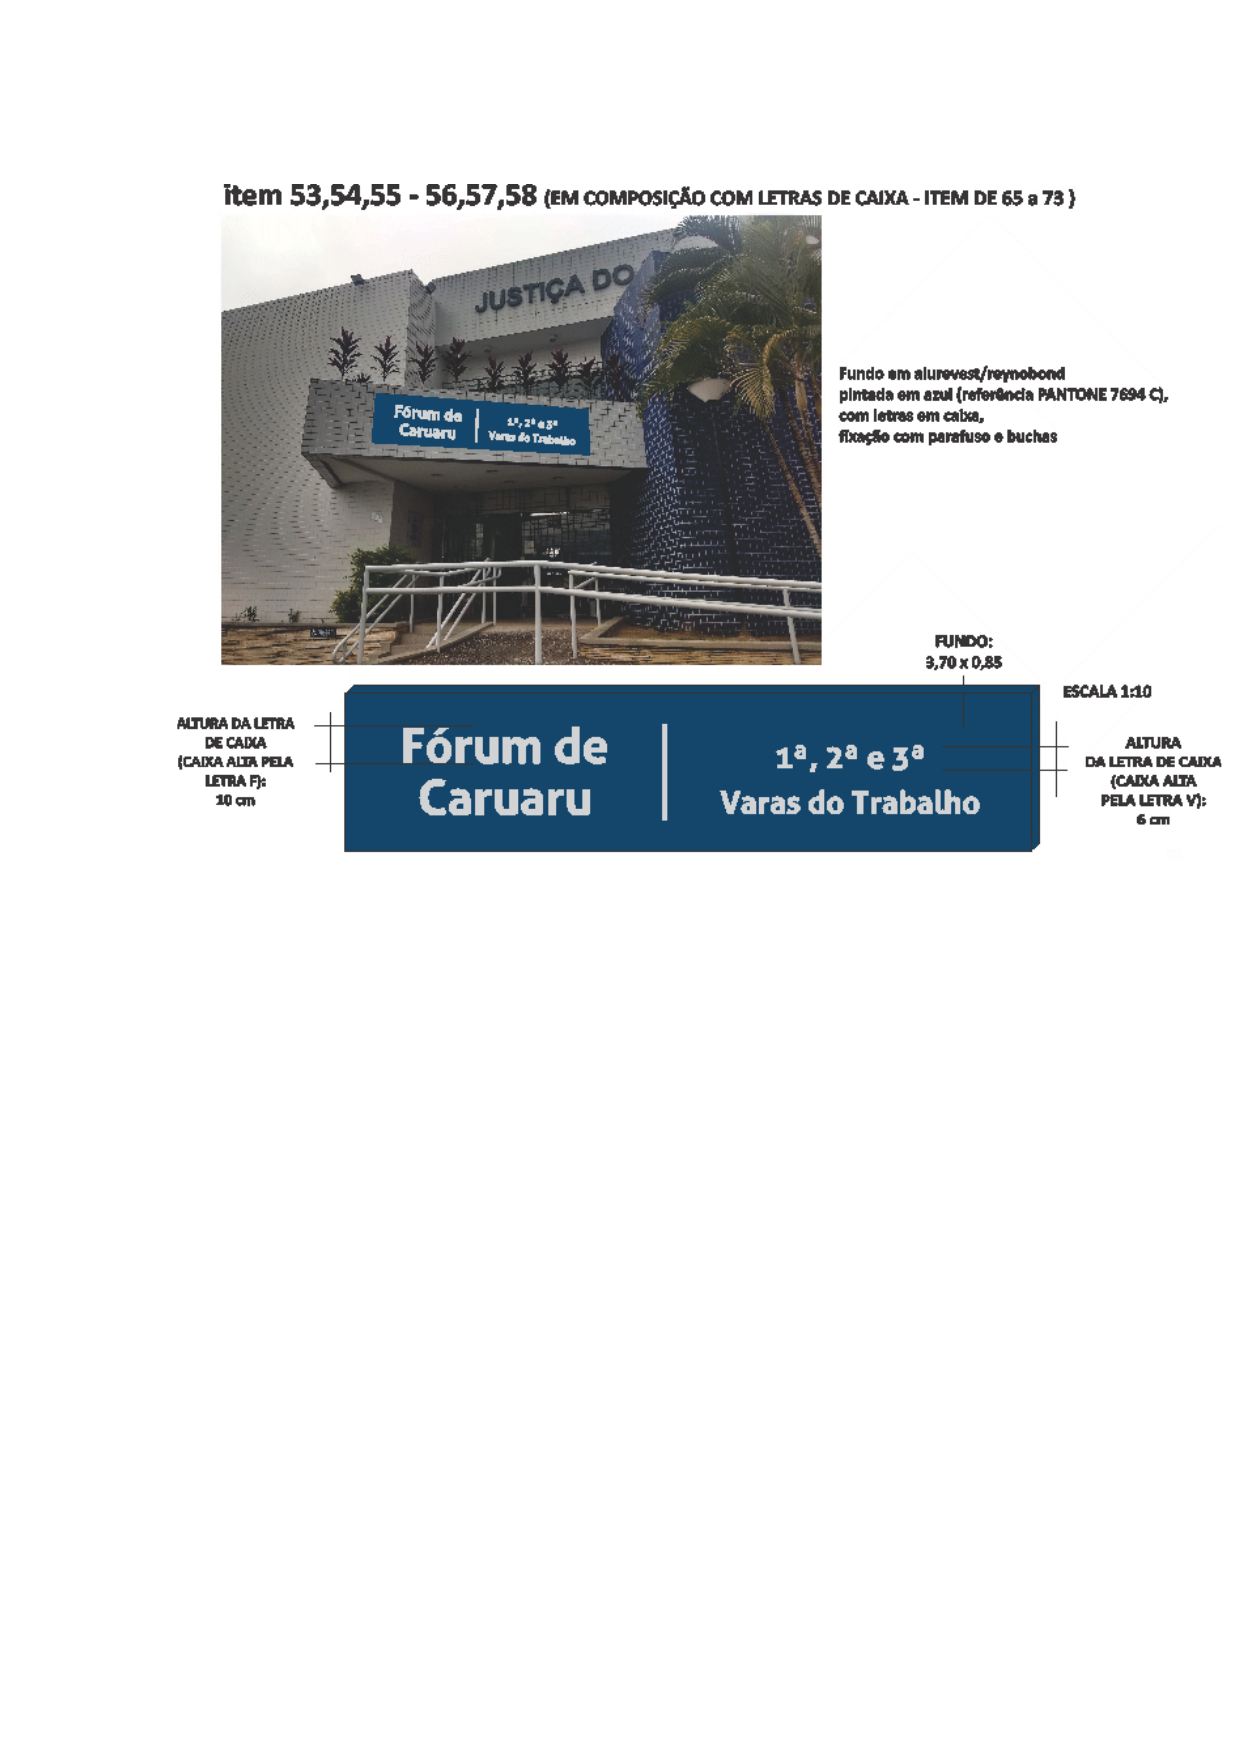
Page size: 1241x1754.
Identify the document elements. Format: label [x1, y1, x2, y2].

picture [177, 184, 1222, 860]
